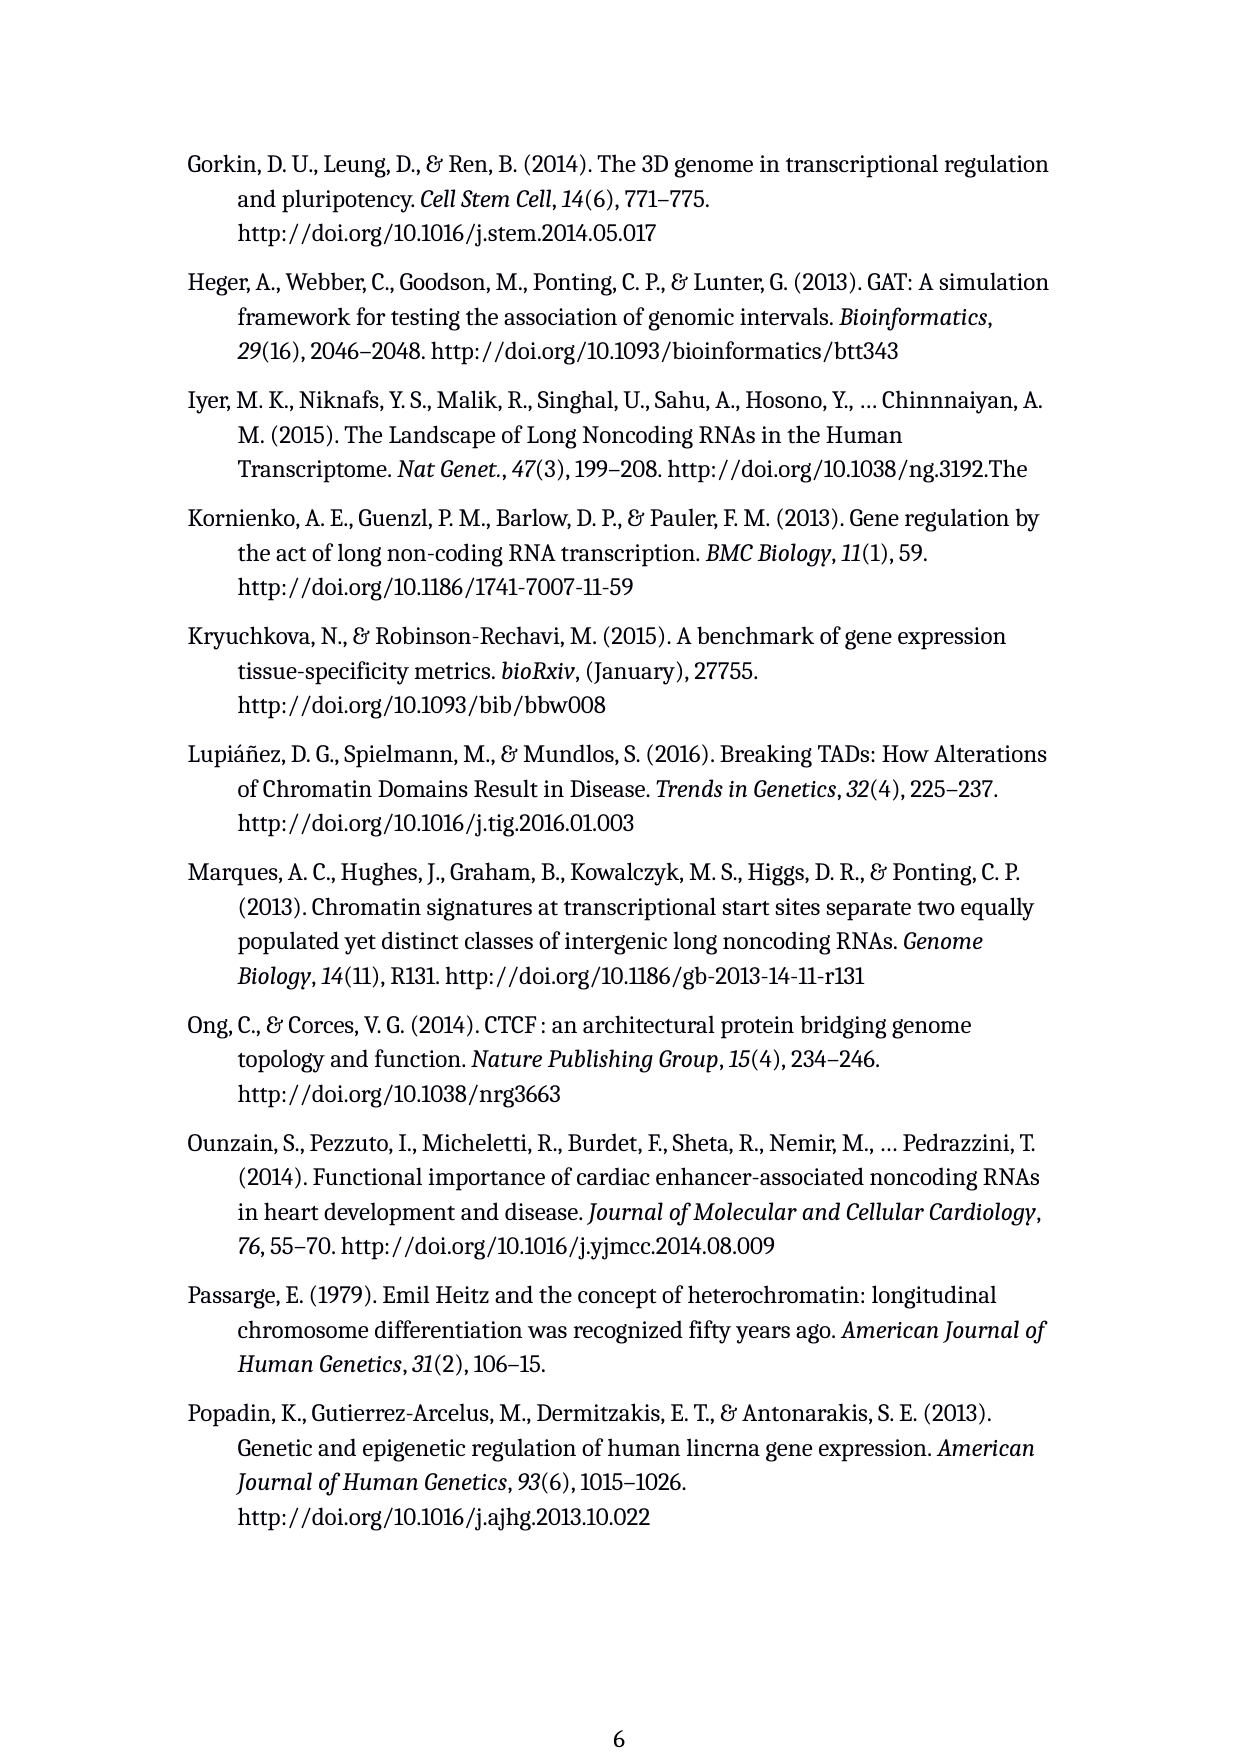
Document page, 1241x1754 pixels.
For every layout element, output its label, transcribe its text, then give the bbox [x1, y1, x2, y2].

text Ong, C., & Corces, V. G. (2014). CTCF : an architectural protein bridging genome topology and function. Nature Publishing Group, 15(4), 234–246. http://doi.org/10.1038/nrg3663 [187, 1011, 1053, 1108]
text Marques, A. C., Hughes, J., Graham, B., Kowalczyk, M. S., Higgs, D. R., & Ponting, C. P. (2013). Chromatin signatures at transcriptional start sites separate two equally populated yet distinct classes of intergenic long noncoding RNAs. Genome Biology, 14(11), R131. http://doi.org/10.1186/gb-2013-14-11-r131 [187, 858, 1053, 990]
text Heger, A., Webber, C., Goodson, M., Ponting, C. P., & Lunter, G. (2013). GAT: A simulation framework for testing the association of genomic intervals. Bioinformatics, 29(16), 2046–2048. http://doi.org/10.1093/bioinformatics/btt343 [187, 268, 1053, 366]
text Ounzain, S., Pezzuto, I., Micheletti, R., Burdet, F., Sheta, R., Nemir, M., … Pedrazzini, T. (2014). Functional importance of cardiac enhancer-associated noncoding RNAs in heart development and disease. Journal of Molecular and Cellular Cardiology, 76, 55–70. http://doi.org/10.1016/j.yjmcc.2014.08.009 [187, 1129, 1053, 1261]
text Iyer, M. K., Niknafs, Y. S., Malik, R., Singhal, U., Sahu, A., Hosono, Y., … Chinnnaiyan, A. M. (2015). The Landscape of Long Noncoding RNAs in the Human Transcriptome. Nat Genet., 47(3), 199–208. http://doi.org/10.1038/ng.3192.The [187, 386, 1053, 484]
text Gorkin, D. U., Leung, D., & Ren, B. (2014). The 3D genome in transcriptional regulation and pluripotency. Cell Stem Cell, 14(6), 771–775. http://doi.org/10.1016/j.stem.2014.05.017 [187, 150, 1053, 248]
text Popadin, K., Gutierrez-Arcelus, M., Dermitzakis, E. T., & Antonarakis, S. E. (2013). Genetic and epigenetic regulation of human lincrna gene expression. American Journal of Human Genetics, 93(6), 1015–1026. http://doi.org/10.1016/j.ajhg.2013.10.022 [187, 1399, 1053, 1531]
text Kornienko, A. E., Guenzl, P. M., Barlow, D. P., & Pauler, F. M. (2013). Gene regulation by the act of long non-coding RNA transcription. BMC Biology, 11(1), 59. http://doi.org/10.1186/1741-7007-11-59 [187, 504, 1053, 602]
text Passarge, E. (1979). Emil Heitz and the concept of heterochromatin: longitudinal chromosome differentiation was recognized fifty years ago. American Journal of Human Genetics, 31(2), 106–15. [187, 1281, 1053, 1379]
text Kryuchkova, N., & Robinson-Rechavi, M. (2015). A benchmark of gene expression tissue-specificity metrics. bioRxiv, (January), 27755. http://doi.org/10.1093/bib/bbw008 [187, 622, 1053, 720]
text Lupiáñez, D. G., Spielmann, M., & Mundlos, S. (2016). Breaking TADs: How Alterations of Chromatin Domains Result in Disease. Trends in Genetics, 32(4), 225–237. http://doi.org/10.1016/j.tig.2016.01.003 [187, 740, 1053, 838]
